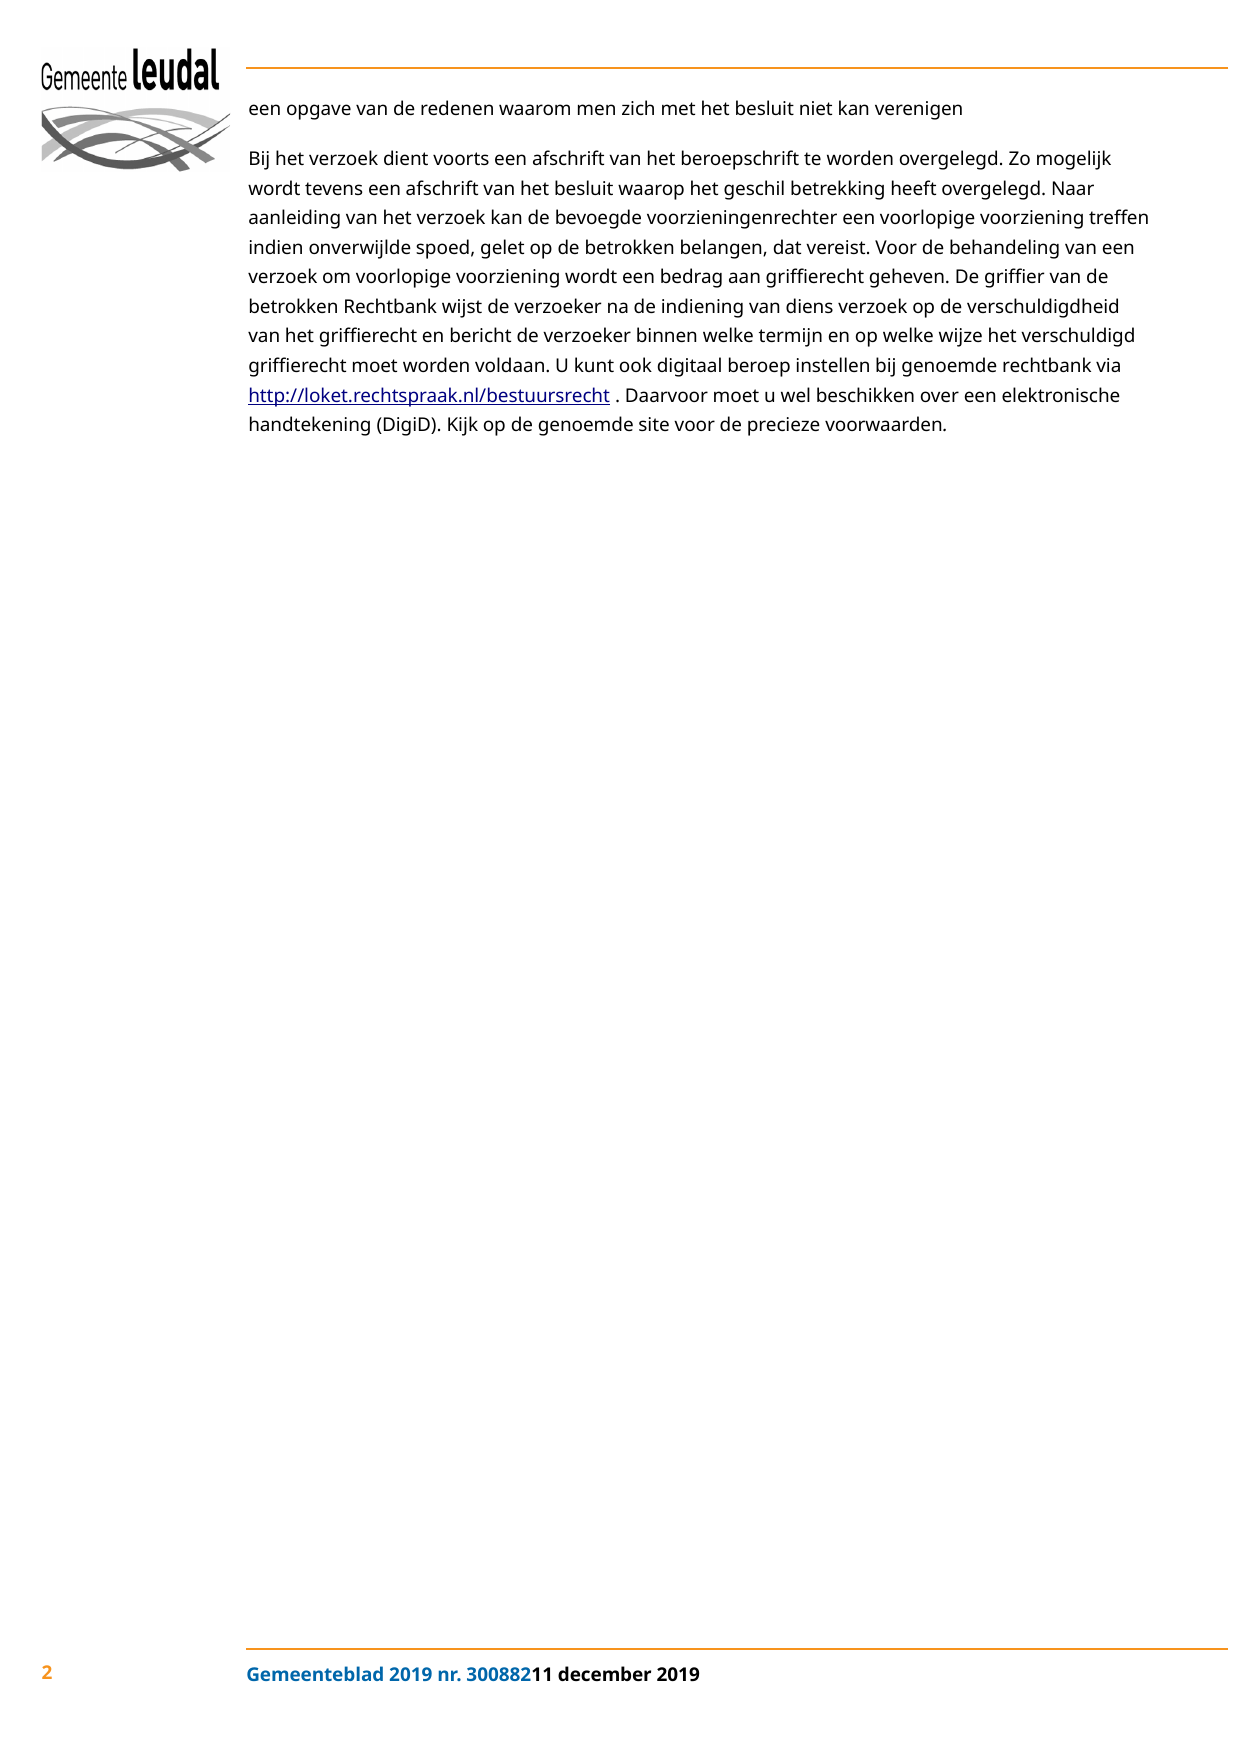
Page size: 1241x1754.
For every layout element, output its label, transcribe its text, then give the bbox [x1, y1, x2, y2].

picture [41, 47, 231, 172]
text Bij het verzoek dient voorts een afschrift van het beroepschrift te worden overgelegd. Zo mogelijk wordt tevens een afschrift van het besluit waarop het geschil betrekking heeft overgelegd. Naar aanleiding van het verzoek kan de bevoegde voorzieningenrechter een voorlopige voorziening treffen indien onverwijlde spoed, gelet op de betrokken belangen, dat vereist. Voor de behandeling van een verzoek om voorlopige voorziening wordt een bedrag aan griffierecht geheven. De griffier van de betrokken Rechtbank wijst de verzoeker na de indiening van diens verzoek op de verschuldigdheid van het griffierecht en bericht de verzoeker binnen welke termijn en op welke wijze het verschuldigd griffierecht moet worden voldaan. U kunt ook digitaal beroep instellen bij genoemde rechtbank via http://loket.rechtspraak.nl/bestuursrecht . Daarvoor moet u wel beschikken over een elektronische handtekening (DigiD). Kijk op de genoemde site voor de precieze voorwaarden. [248, 145, 1152, 437]
text een opgave van de redenen waarom men zich met het besluit niet kan verenigen [248, 95, 1152, 121]
